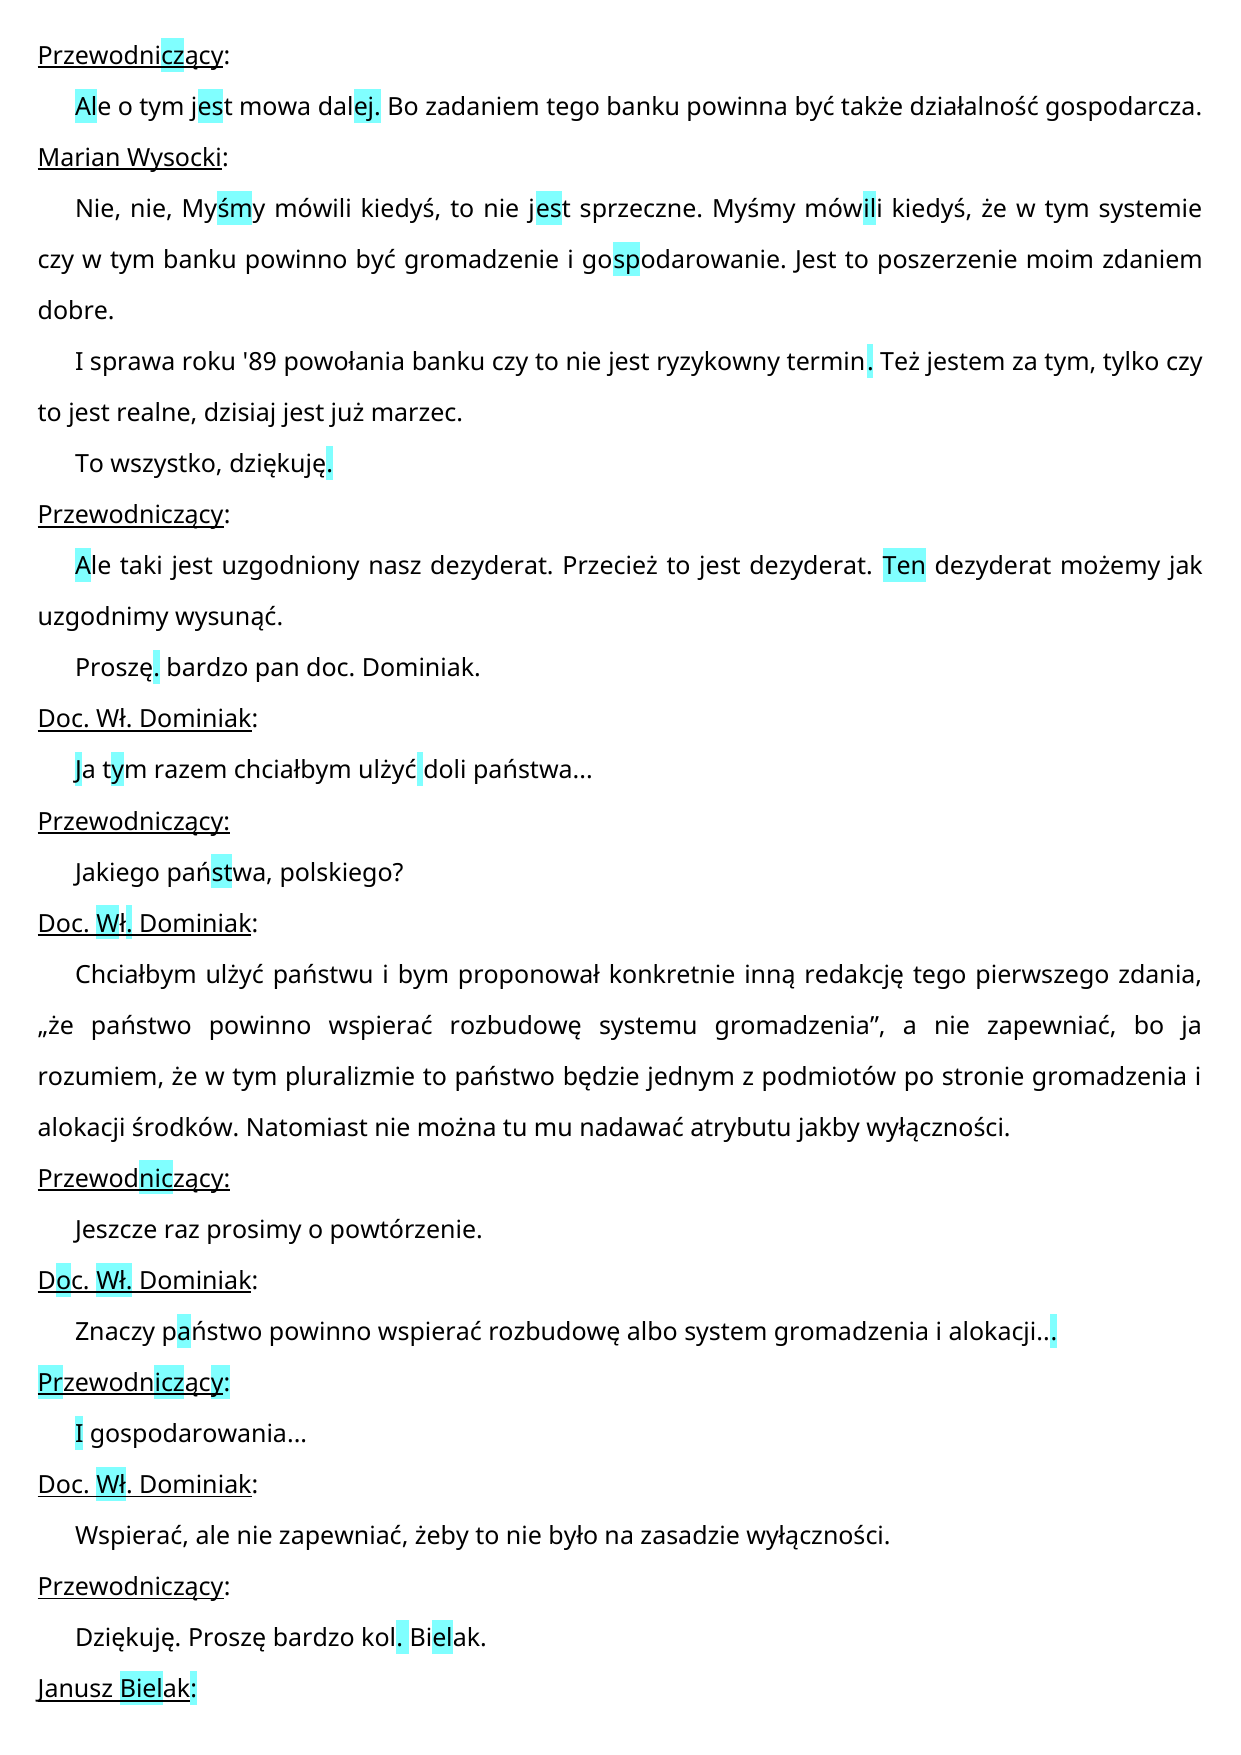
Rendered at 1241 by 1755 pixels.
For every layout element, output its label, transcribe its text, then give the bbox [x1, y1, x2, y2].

text Chciałbym ulżyć państwu i bym proponował konkretnie inną redakcję tego pierwszego zdania, „że państwo powinno wspierać rozbudowę systemu gromadzenia”, a nie zapewniać, bo ja rozumiem, że w tym pluralizmie to państwo będzie jednym z podmiotów po stronie gromadzenia i alokacji środków. Natomiast nie można tu mu nadawać atrybutu jakby wyłączności. [37, 956, 1203, 1143]
text Przewodniczący: [37, 1160, 1203, 1194]
text Ja tym razem chciałbym ulżyć doli państwa... [37, 752, 1203, 786]
text Znaczy państwo powinno wspierać rozbudowę albo system gromadzenia i alokacji... [37, 1313, 1203, 1348]
text Marian Wysocki: [37, 139, 1203, 174]
text Proszę. bardzo pan doc. Dominiak. [37, 650, 1203, 684]
text Przewodniczący: [37, 37, 1203, 72]
text Jeszcze raz prosimy o powtórzenie. [37, 1211, 1203, 1246]
text Przewodniczący: [37, 497, 1203, 531]
text Ale o tym jest mowa dalej. Bo zadaniem tego banku powinna być także działalność gospodarcza. [37, 88, 1203, 123]
text Doc. Wł. Dominiak: [37, 1262, 1203, 1297]
text To wszystko, dziękuję. [37, 446, 1203, 480]
text Przewodniczący: [37, 1364, 1203, 1399]
text I sprawa roku '89 powołania banku czy to nie jest ryzykowny termin. Też jestem za tym, tylko czy to jest realne, dzisiaj jest już marzec. [37, 344, 1203, 429]
text Przewodniczący: [37, 1569, 1203, 1603]
text Doc. Wł. Dominiak: [37, 1467, 1203, 1501]
text Nie, nie, Myśmy mówili kiedyś, to nie jest sprzeczne. Myśmy mówili kiedyś, że w tym systemie czy w tym banku powinno być gromadzenie i gospodarowanie. Jest to poszerzenie moim zdaniem dobre. [37, 191, 1203, 327]
text Doc. Wł. Dominiak: [37, 701, 1203, 735]
text Dziękuję. Proszę bardzo kol. Bielak. [37, 1620, 1203, 1654]
text Jakiego państwa, polskiego? [37, 854, 1203, 888]
text Doc. Wł. Dominiak: [37, 905, 1203, 939]
text Janusz Bielak: [37, 1671, 1203, 1705]
text Przewodniczący: [37, 803, 1203, 837]
text I gospodarowania... [37, 1416, 1203, 1450]
text Ale taki jest uzgodniony nasz dezyderat. Przecież to jest dezyderat. Ten dezyderat możemy jak uzgodnimy wysunąć. [37, 548, 1203, 633]
text Wspierać, ale nie zapewniać, żeby to nie było na zasadzie wyłączności. [37, 1518, 1203, 1552]
